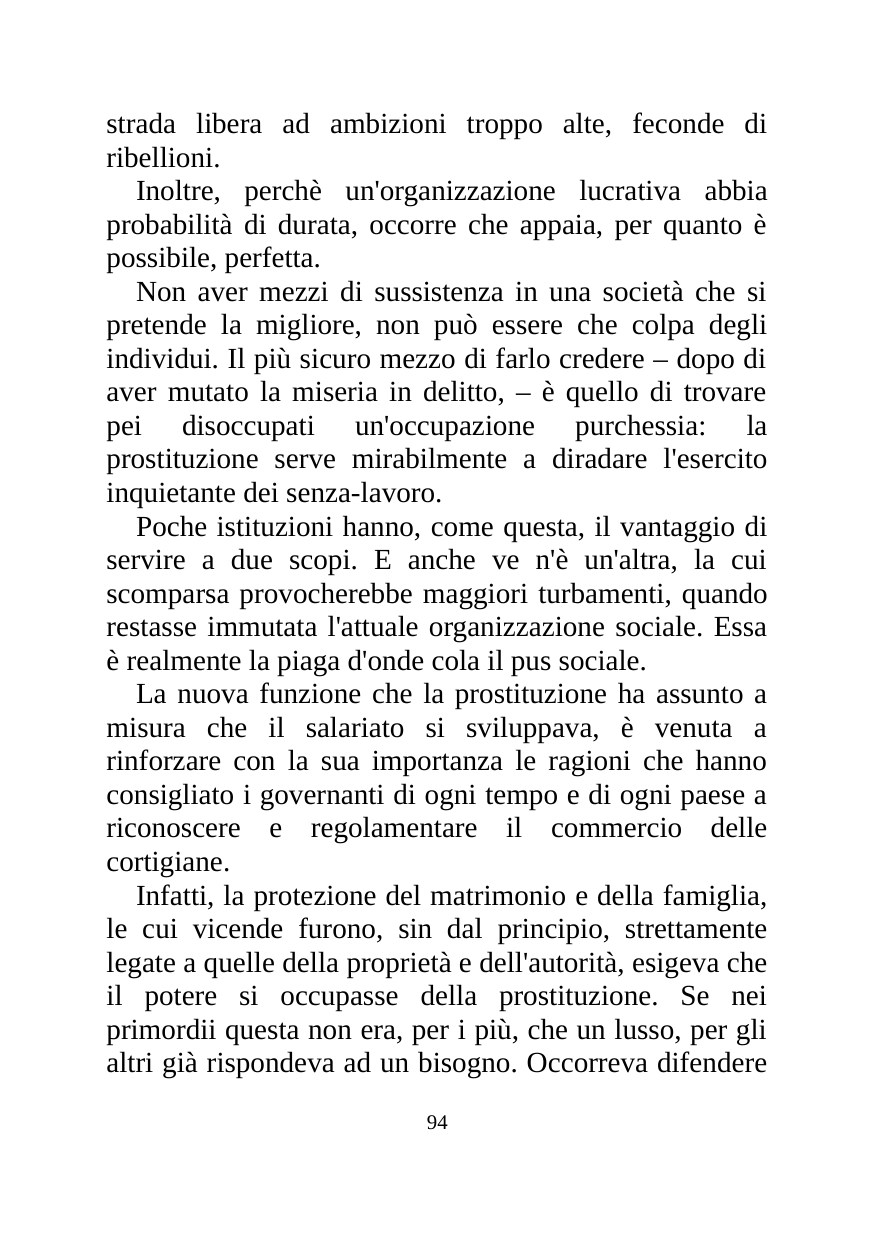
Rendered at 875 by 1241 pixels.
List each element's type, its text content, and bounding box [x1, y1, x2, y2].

text Non aver mezzi di sussistenza in una società che si pretende la migliore, non può essere che colpa degli individui. Il più sicuro mezzo di farlo credere – dopo di aver mutato la miseria in delitto, – è quello di trovare pei disoccupati un'occupazione purchessia: la prostituzione serve mirabilmente a diradare l'esercito inquietante dei senza-lavoro. [106, 274, 768, 509]
text La nuova funzione che la prostituzione ha assunto a misura che il salariato si sviluppava, è venuta a rinforzare con la sua importanza le ragioni che hanno consigliato i governanti di ogni tempo e di ogni paese a riconoscere e regolamentare il commercio delle cortigiane. [106, 676, 768, 878]
text Poche istituzioni hanno, come questa, il vantaggio di servire a due scopi. E anche ve n'è un'altra, la cui scomparsa provocherebbe maggiori turbamenti, quando restasse immutata l'attuale organizzazione sociale. Essa è realmente la piaga d'onde cola il pus sociale. [106, 509, 768, 676]
text Infatti, la protezione del matrimonio e della famiglia, le cui vicende furono, sin dal principio, strettamente legate a quelle della proprietà e dell'autorità, esigeva che il potere si occupasse della prostituzione. Se nei primordii questa non era, per i più, che un lusso, per gli altri già rispondeva ad un bisogno. Occorreva difendere [106, 878, 768, 1079]
text Inoltre, perchè un'organizzazione lucrativa abbia probabilità di durata, occorre che appaia, per quanto è possibile, perfetta. [106, 173, 768, 274]
text strada libera ad ambizioni troppo alte, feconde di ribellioni. [106, 106, 768, 173]
